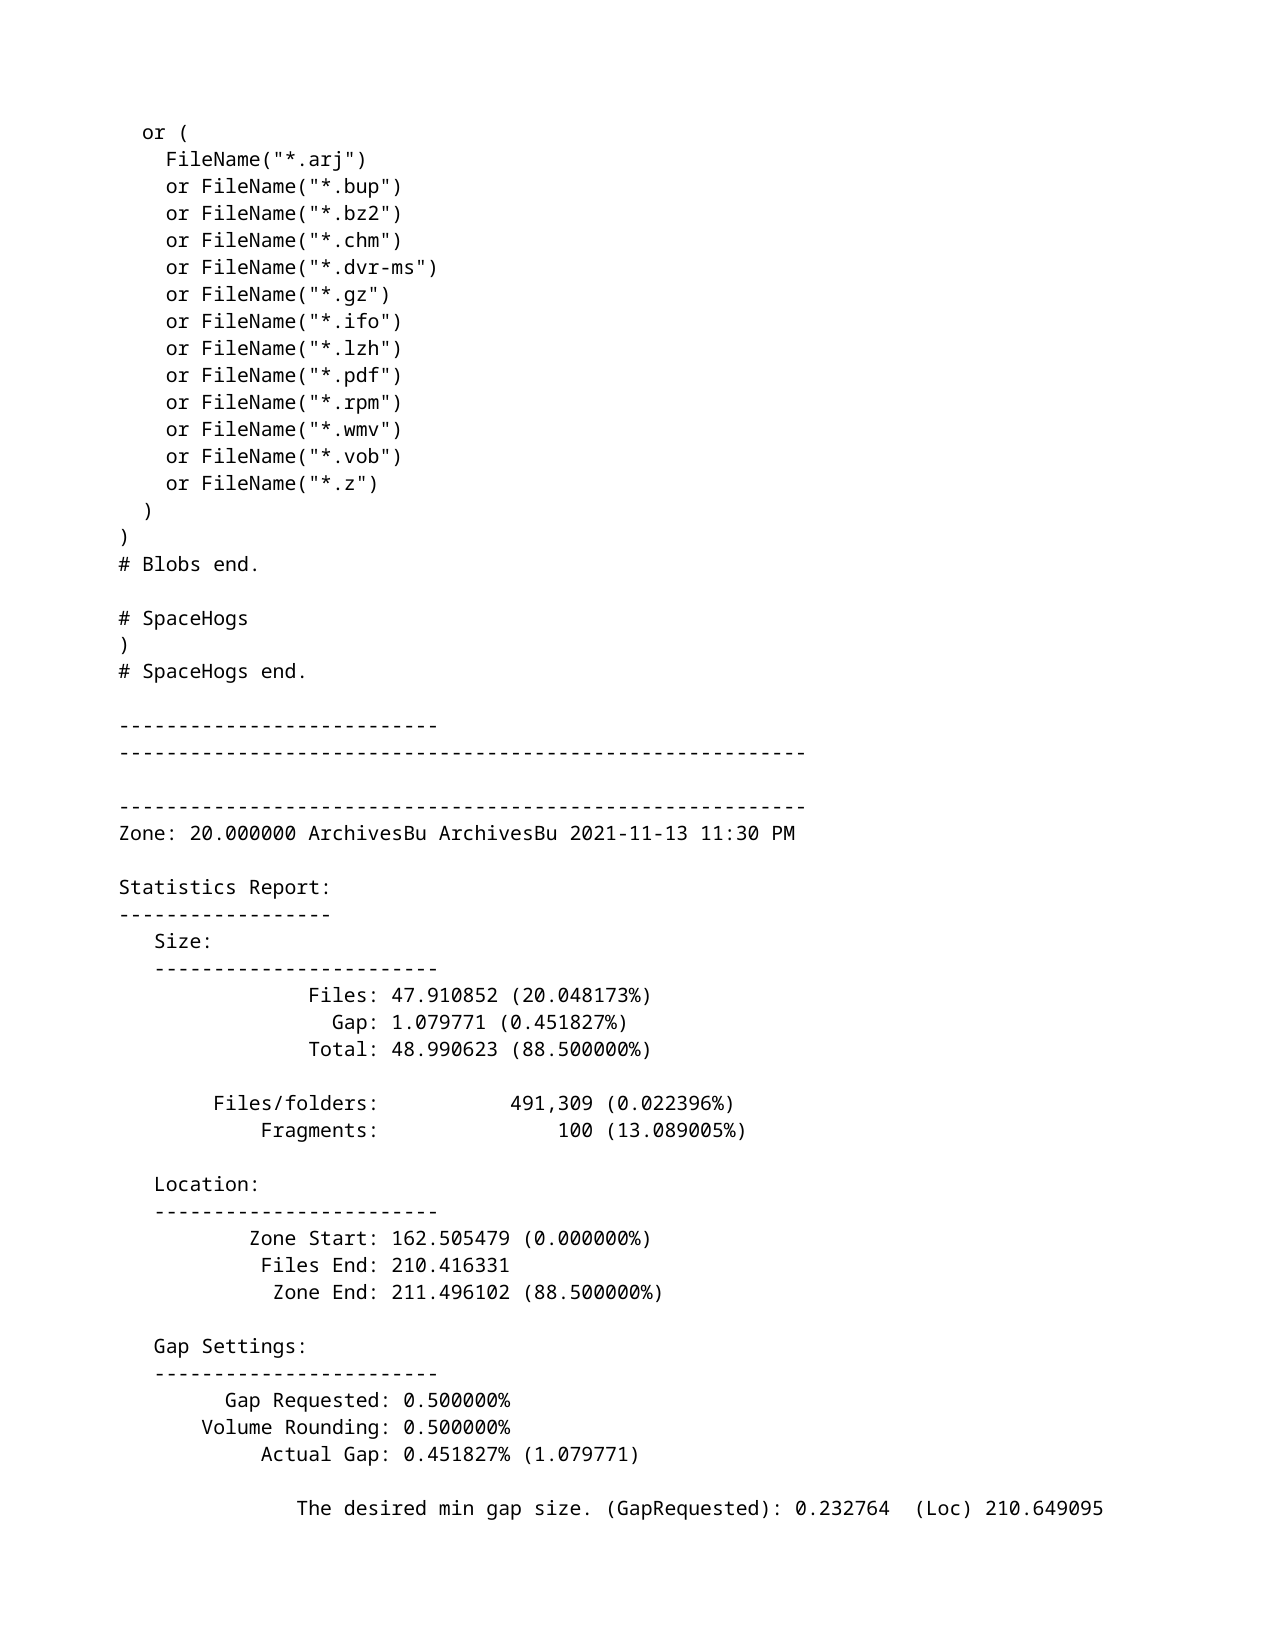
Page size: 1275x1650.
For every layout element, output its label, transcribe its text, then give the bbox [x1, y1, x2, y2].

text Zone End: 211.496102 (88.500000%) [118, 1278, 1157, 1305]
text # SpaceHogs [118, 604, 1157, 631]
text ---------------------------------------------------------- [118, 793, 1157, 819]
text ------------------ [118, 901, 1157, 927]
text or FileName("*.bup") [118, 172, 1157, 199]
text or FileName("*.rpm") [118, 388, 1157, 415]
text Total: 48.990623 (88.500000%) [118, 1035, 1157, 1062]
text Gap: 1.079771 (0.451827%) [118, 1008, 1157, 1035]
text or ( [118, 118, 1157, 145]
text ---------------------------------------------------------- [118, 739, 1157, 766]
text Fragments: 100 (13.089005%) [118, 1116, 1157, 1143]
text Gap Requested: 0.500000% [118, 1386, 1157, 1413]
text Volume Rounding: 0.500000% [118, 1413, 1157, 1440]
text Actual Gap: 0.451827% (1.079771) [118, 1440, 1157, 1467]
text Files/folders: 491,309 (0.022396%) [118, 1089, 1157, 1116]
text # SpaceHogs end. [118, 658, 1157, 685]
text FileName("*.arj") [118, 145, 1157, 172]
text or FileName("*.vob") [118, 442, 1157, 469]
text or FileName("*.pdf") [118, 361, 1157, 388]
text or FileName("*.wmv") [118, 415, 1157, 442]
text The desired min gap size. (GapRequested): 0.232764 (Loc) 210.649095 [118, 1494, 1157, 1521]
text ) [118, 496, 1157, 523]
text ------------------------ [118, 1359, 1157, 1386]
text or FileName("*.lzh") [118, 334, 1157, 361]
text or FileName("*.bz2") [118, 199, 1157, 226]
text Size: [118, 927, 1157, 954]
text ------------------------ [118, 1197, 1157, 1224]
text Gap Settings: [118, 1332, 1157, 1359]
text Zone: 20.000000 ArchivesBu ArchivesBu 2021-11-13 11:30 PM [118, 819, 1157, 847]
text or FileName("*.chm") [118, 226, 1157, 253]
text ) [118, 523, 1157, 550]
text ------------------------ [118, 954, 1157, 981]
text Files: 47.910852 (20.048173%) [118, 981, 1157, 1008]
text or FileName("*.ifo") [118, 307, 1157, 334]
text Statistics Report: [118, 873, 1157, 901]
text --------------------------- [118, 712, 1157, 739]
text # Blobs end. [118, 550, 1157, 577]
text or FileName("*.gz") [118, 280, 1157, 307]
text Location: [118, 1170, 1157, 1197]
text or FileName("*.z") [118, 469, 1157, 496]
text Zone Start: 162.505479 (0.000000%) [118, 1224, 1157, 1251]
text or FileName("*.dvr-ms") [118, 253, 1157, 280]
text Files End: 210.416331 [118, 1251, 1157, 1278]
text ) [118, 631, 1157, 658]
